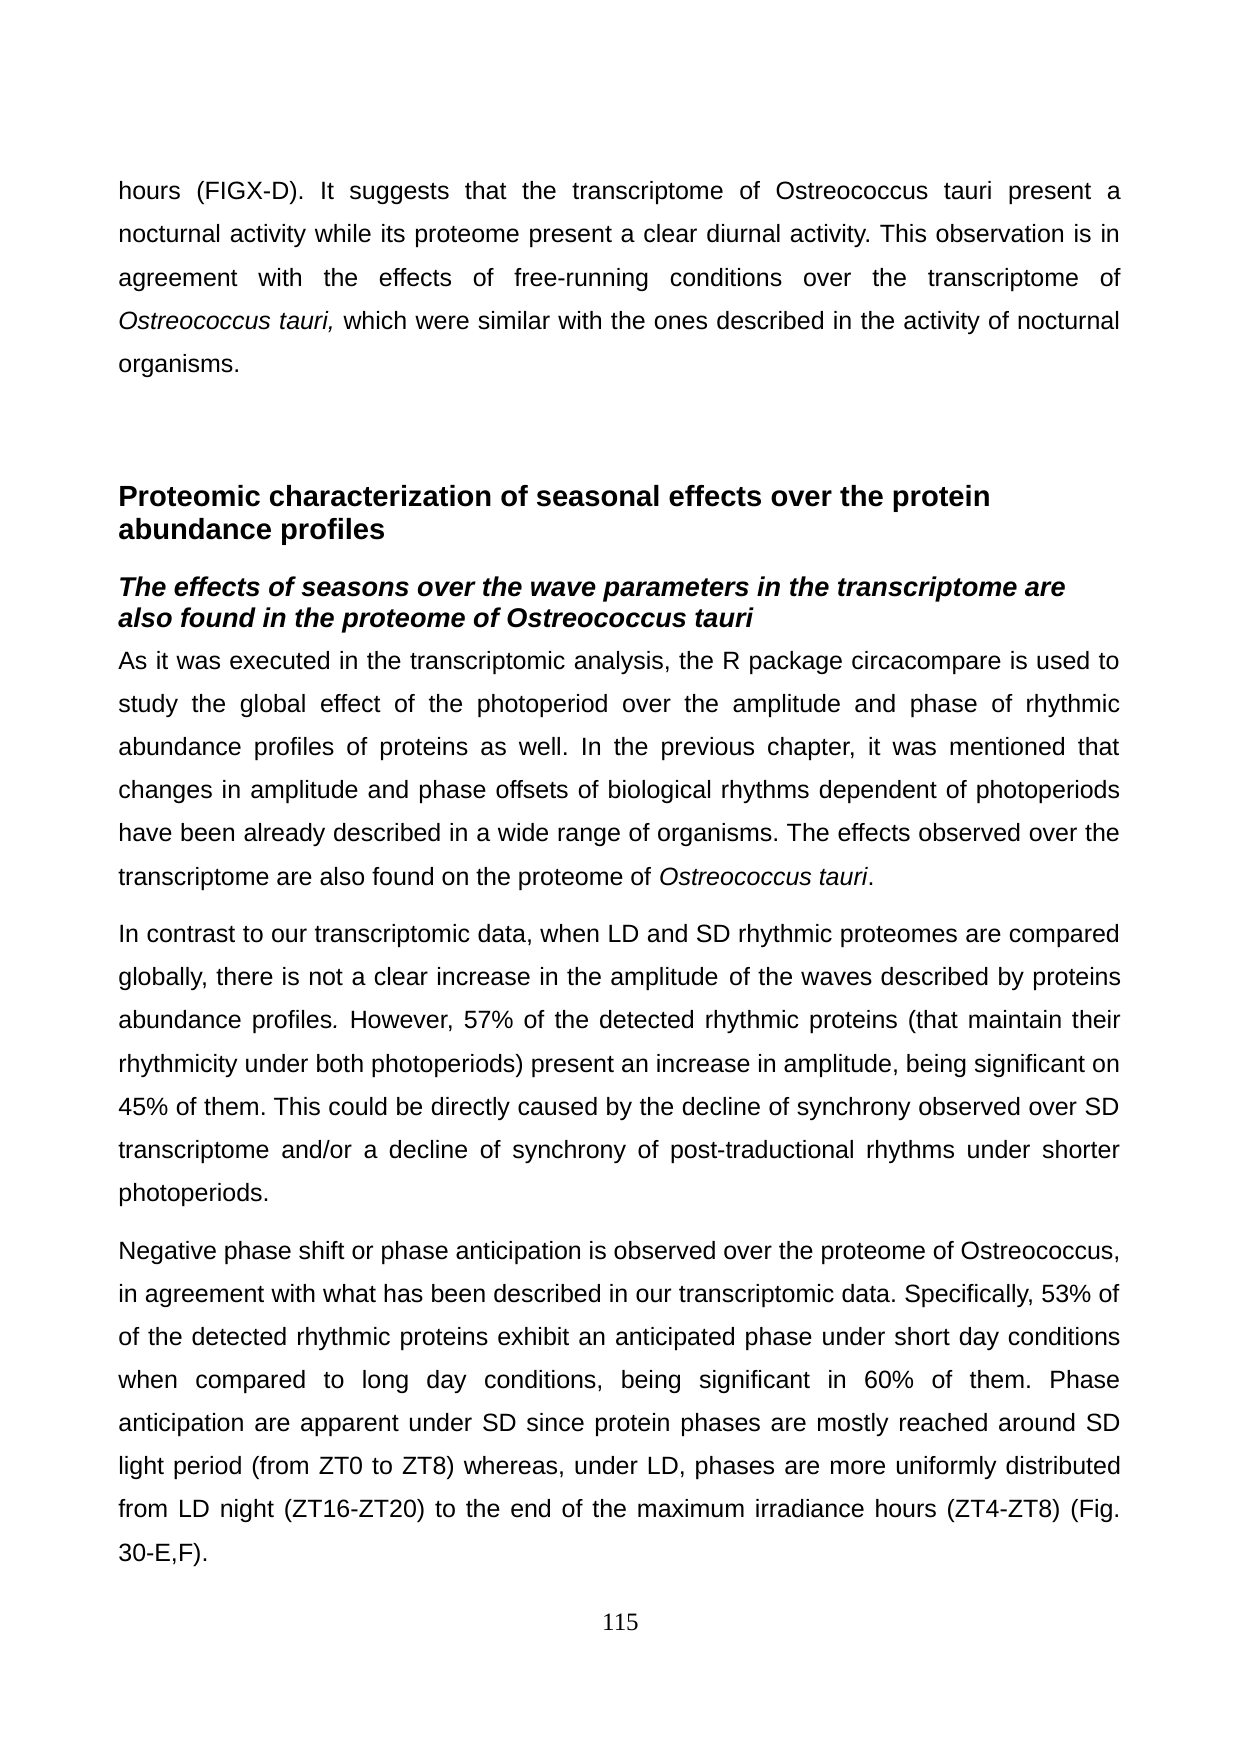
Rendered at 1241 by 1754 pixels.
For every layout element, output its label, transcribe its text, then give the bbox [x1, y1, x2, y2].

subtitle Proteomic characterization of seasonal effects over the protein abundance profiles [118, 479, 1122, 546]
text Negative phase shift or phase anticipation is observed over the proteome of Ostreococcus, in agreement with what has been described in our transcriptomic data. Specifically, 53% of of the detected rhythmic proteins exhibit an anticipated phase under short day conditions when compared to long day conditions, being significant in 60% of them. Phase anticipation are apparent under SD since protein phases are mostly reached around SD light period (from ZT0 to ZT8) whereas, under LD, phases are more uniformly distributed from LD night (ZT16-ZT20) to the end of the maximum irradiance hours (ZT4-ZT8) (Fig. 30-E,F). [118, 1236, 1122, 1566]
text hours (FIGX-D). It suggests that the transcriptome of Ostreococcus tauri present a nocturnal activity while its proteome present a clear diurnal activity. This observation is in agreement with the effects of free-running conditions over the transcriptome of Ostreococcus tauri, which were similar with the ones described in the activity of nocturnal organisms. [118, 176, 1122, 378]
subtitle The effects of seasons over the wave parameters in the transcriptome are also found in the proteome of Ostreococcus tauri [118, 571, 1122, 633]
text In contrast to our transcriptomic data, when LD and SD rhythmic proteomes are compared globally, there is not a clear increase in the amplitude of the waves described by proteins abundance profiles. However, 57% of the detected rhythmic proteins (that maintain their rhythmicity under both photoperiods) present an increase in amplitude, being significant on 45% of them. This could be directly caused by the decline of synchrony observed over SD transcriptome and/or a decline of synchrony of post-traductional rhythms under shorter photoperiods. [118, 919, 1122, 1207]
text As it was executed in the transcriptomic analysis, the R package circacompare is used to study the global effect of the photoperiod over the amplitude and phase of rhythmic abundance profiles of proteins as well. In the previous chapter, it was mentioned that changes in amplitude and phase offsets of biological rhythms dependent of photoperiods have been already described in a wide range of organisms. The effects observed over the transcriptome are also found on the proteome of Ostreococcus tauri. [118, 646, 1122, 890]
